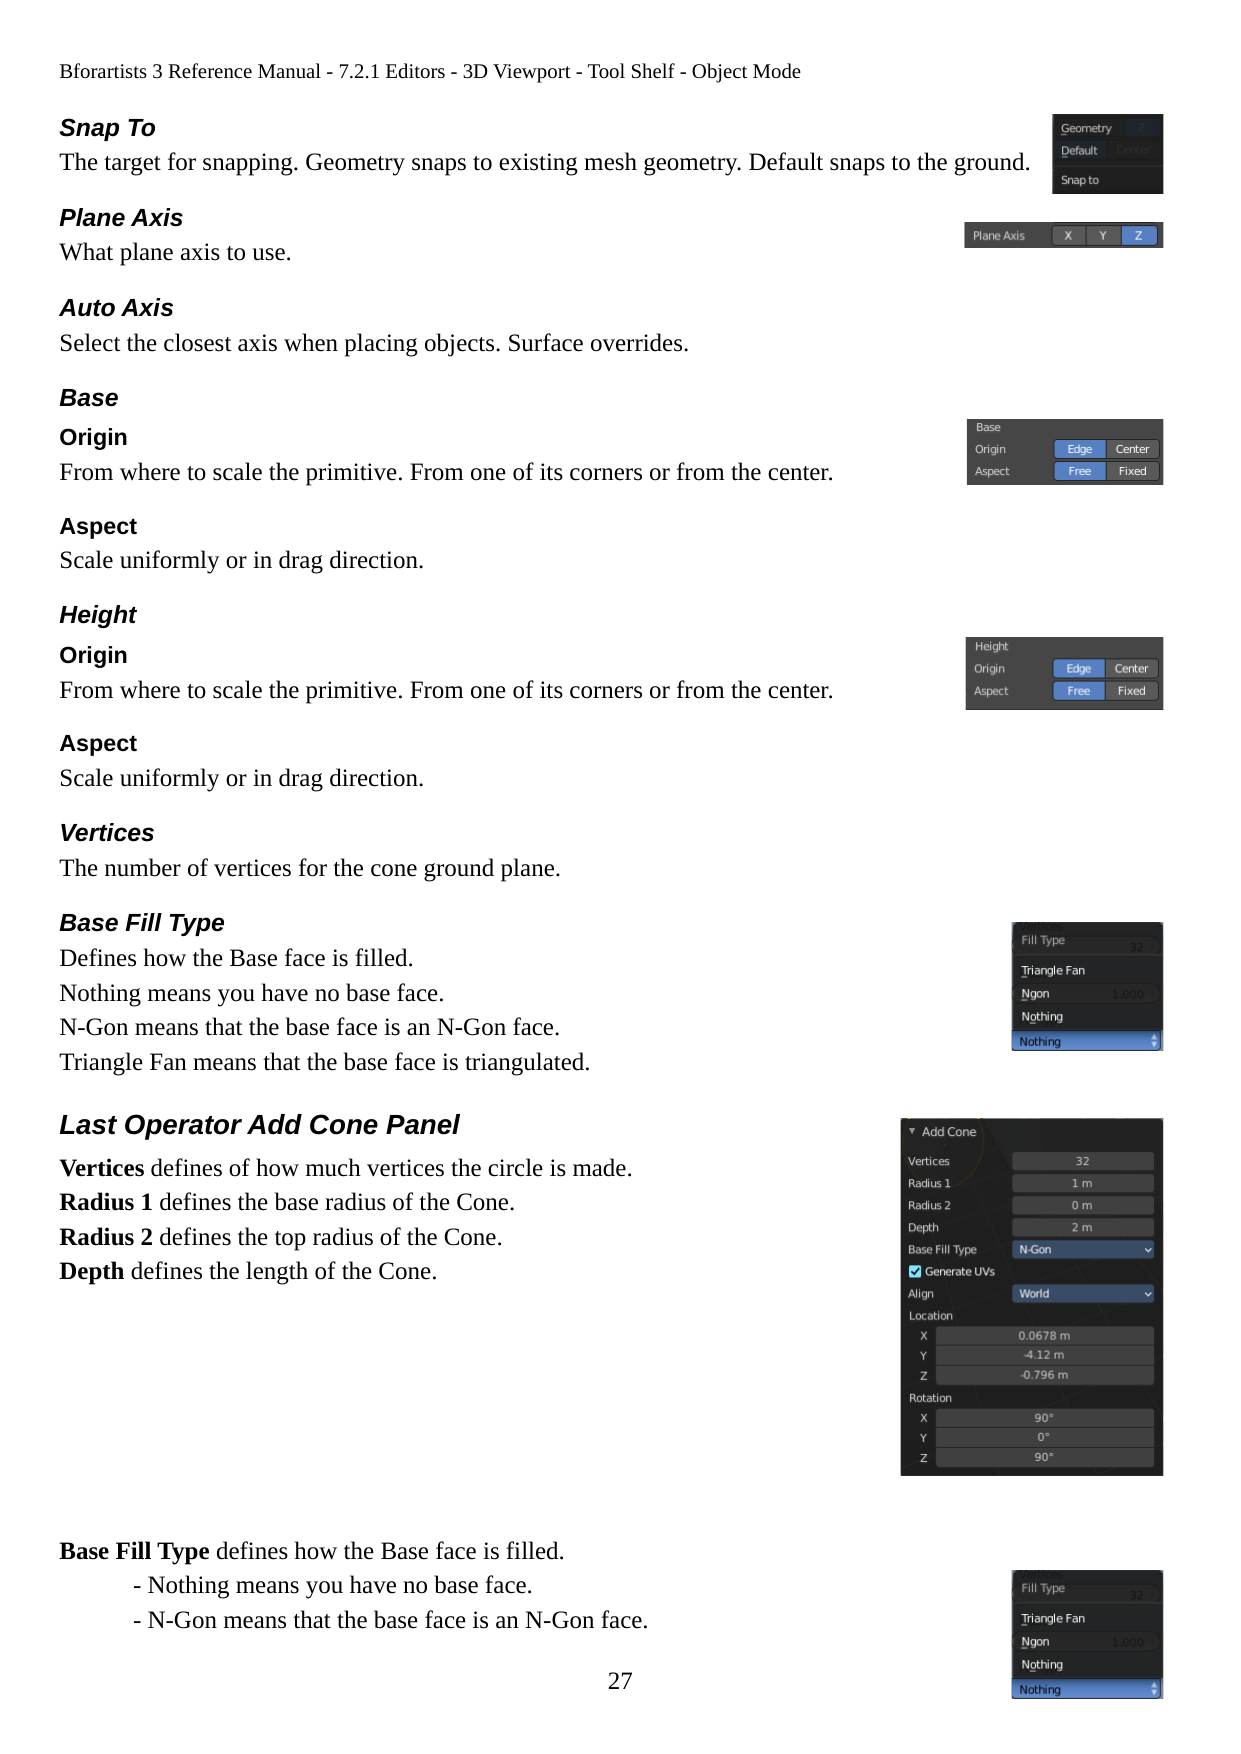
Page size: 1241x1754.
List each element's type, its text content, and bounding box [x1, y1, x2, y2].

picture [964, 222, 1164, 248]
subtitle Last Operator Add Cone Panel [59, 1108, 1181, 1140]
picture [1011, 922, 1164, 1051]
subtitle Origin [59, 424, 966, 451]
text Defines how the Base face is filled. Nothing means you have no base face. N-Gon means that the base face is an N-Gon face. Triangle Fan means that the base face is triangulated. [59, 943, 1181, 1075]
text From where to scale the primitive. From one of its corners or from the center. [59, 675, 965, 703]
subtitle Auto Axis [59, 293, 1181, 321]
picture [965, 637, 1164, 710]
subtitle Origin [59, 642, 965, 668]
picture [1011, 1570, 1164, 1699]
subtitle [1164, 642, 1181, 668]
picture [900, 1118, 1164, 1476]
text Scale uniformly or in drag direction. [59, 763, 1181, 792]
text The number of vertices for the cone ground plane. [59, 853, 1181, 882]
text What plane axis to use. [59, 237, 1181, 266]
text Vertices defines of how much vertices the circle is made. Radius 1 defines the base radius of the Cone. Radius 2 defines the top radius of the Cone. Depth defines the length of the Cone. [59, 1153, 900, 1285]
picture [1052, 114, 1164, 194]
text The target for snapping. Geometry snaps to existing mesh geometry. Default snaps to the ground. [59, 147, 1052, 176]
subtitle Vertices [59, 818, 1181, 847]
text Select the closest axis when placing objects. Surface overrides. [59, 328, 1181, 356]
subtitle [1164, 424, 1181, 451]
subtitle Snap To [59, 113, 1181, 141]
text Scale uniformly or in drag direction. [59, 545, 1181, 574]
subtitle Aspect [59, 730, 1181, 757]
subtitle Plane Axis [59, 203, 1181, 231]
subtitle Aspect [59, 512, 1181, 539]
picture [966, 419, 1164, 485]
text From where to scale the primitive. From one of its corners or from the center. [59, 457, 1181, 486]
text Base Fill Type defines how the Base face is filled. - Nothing means you have no base face. - N-Gon means that the base face is an N-Gon face. [59, 1501, 1181, 1633]
subtitle Height [59, 601, 1181, 629]
subtitle Base [59, 383, 1181, 411]
subtitle Base Fill Type [59, 908, 1181, 937]
